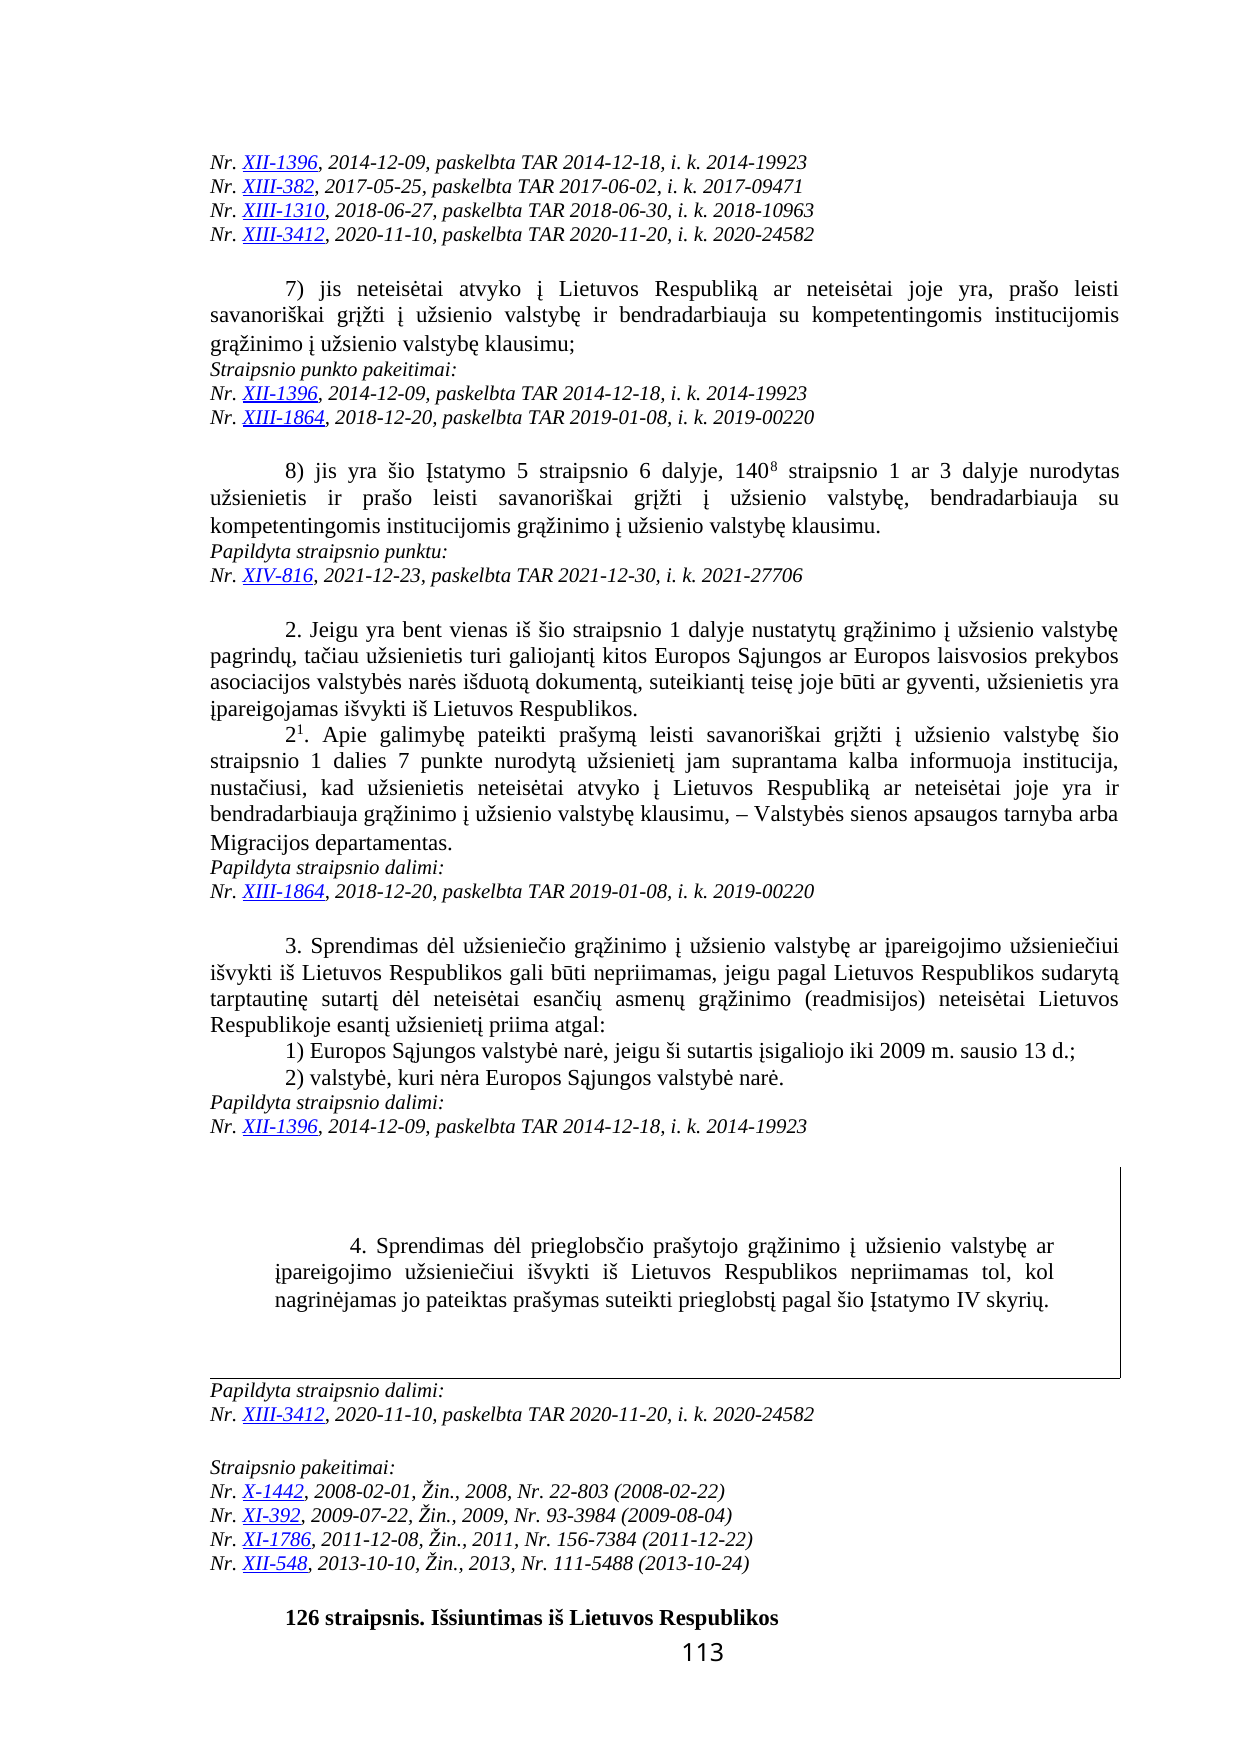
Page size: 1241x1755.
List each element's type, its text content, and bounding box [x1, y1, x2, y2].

text Nr. XIII-1864, 2018-12-20, paskelbta TAR 2019-01-08, i. k. 2019-00220 [210, 404, 1120, 429]
text Papildyta straipsnio dalimi: [210, 1090, 1120, 1114]
text 4. Sprendimas dėl prieglobsčio prašytojo grąžinimo į užsienio valstybę ar įpareigojimo užsieniečiui išvykti iš Lietuvos Respublikos nepriimamas tol, kol nagrinėjamas jo pateiktas prašymas suteikti prieglobstį pagal šio Įstatymo IV skyrių. [210, 1167, 1120, 1378]
text Straipsnio punkto pakeitimai: [210, 356, 1120, 381]
text 2. Jeigu yra bent vienas iš šio straipsnio 1 dalyje nustatytų grąžinimo į užsienio valstybę pagrindų, tačiau užsienietis turi galiojantį kitos Europos Sąjungos ar Europos laisvosios prekybos asociacijos valstybės narės išduotą dokumentą, suteikiantį teisę joje būti ar gyventi, užsienietis yra įpareigojamas išvykti iš Lietuvos Respublikos. [210, 616, 1120, 721]
text Nr. XIII-1864, 2018-12-20, paskelbta TAR 2019-01-08, i. k. 2019-00220 [210, 879, 1120, 903]
text Papildyta straipsnio punktu: [210, 539, 1120, 563]
text Nr. XII-1396, 2014-12-09, paskelbta TAR 2014-12-18, i. k. 2014-19923 [210, 1114, 1120, 1138]
text Nr. XIII-1310, 2018-06-27, paskelbta TAR 2018-06-30, i. k. 2018-10963 [210, 198, 1120, 222]
text 3. Sprendimas dėl užsieniečio grąžinimo į užsienio valstybę ar įpareigojimo užsieniečiui išvykti iš Lietuvos Respublikos gali būti nepriimamas, jeigu pagal Lietuvos Respublikos sudarytą tarptautinę sutartį dėl neteisėtai esančių asmenų grąžinimo (readmisijos) neteisėtai Lietuvos Respublikoje esantį užsienietį priima atgal: [210, 932, 1120, 1038]
text Papildyta straipsnio dalimi: [210, 1378, 1120, 1402]
text Nr. XII-1396, 2014-12-09, paskelbta TAR 2014-12-18, i. k. 2014-19923 [210, 381, 1120, 404]
text Nr. XIII-3412, 2020-11-10, paskelbta TAR 2020-11-20, i. k. 2020-24582 [210, 222, 1120, 246]
text Nr. XIV-816, 2021-12-23, paskelbta TAR 2021-12-30, i. k. 2021-27706 [210, 563, 1120, 587]
text 8) jis yra šio Įstatymo 5 straipsnio 6 dalyje, 1408 straipsnio 1 ar 3 dalyje nurodytas užsienietis ir prašo leisti savanoriškai grįžti į užsienio valstybę, bendradarbiauja su kompetentingomis institucijomis grąžinimo į užsienio valstybę klausimu. [210, 457, 1120, 539]
text 21. Apie galimybę pateikti prašymą leisti savanoriškai grįžti į užsienio valstybę šio straipsnio 1 dalies 7 punkte nurodytą užsienietį jam suprantama kalba informuoja institucija, nustačiusi, kad užsienietis neteisėtai atvyko į Lietuvos Respubliką ar neteisėtai joje yra ir bendradarbiauja grąžinimo į užsienio valstybę klausimu, – Valstybės sienos apsaugos tarnyba arba Migracijos departamentas. [210, 721, 1120, 855]
text Straipsnio pakeitimai: [210, 1455, 1120, 1479]
text Nr. XII-1396, 2014-12-09, paskelbta TAR 2014-12-18, i. k. 2014-19923 [210, 150, 1120, 174]
text Nr. XII-548, 2013-10-10, Žin., 2013, Nr. 111-5488 (2013-10-24) [210, 1551, 1120, 1575]
text Nr. XI-1786, 2011-12-08, Žin., 2011, Nr. 156-7384 (2011-12-22) [210, 1527, 1120, 1551]
text Nr. XI-392, 2009-07-22, Žin., 2009, Nr. 93-3984 (2009-08-04) [210, 1503, 1120, 1527]
text Nr. XIII-3412, 2020-11-10, paskelbta TAR 2020-11-20, i. k. 2020-24582 [210, 1402, 1120, 1426]
text Nr. XIII-382, 2017-05-25, paskelbta TAR 2017-06-02, i. k. 2017-09471 [210, 174, 1120, 198]
text Papildyta straipsnio dalimi: [210, 855, 1120, 879]
text 2) valstybė, kuri nėra Europos Sąjungos valstybė narė. [210, 1064, 1120, 1090]
text Nr. X-1442, 2008-02-01, Žin., 2008, Nr. 22-803 (2008-02-22) [210, 1479, 1120, 1503]
text 126 straipsnis. Išsiuntimas iš Lietuvos Respublikos [210, 1604, 1120, 1630]
text 1) Europos Sąjungos valstybė narė, jeigu ši sutartis įsigaliojo iki 2009 m. sausio 13 d.; [210, 1038, 1120, 1064]
text 7) jis neteisėtai atvyko į Lietuvos Respubliką ar neteisėtai joje yra, prašo leisti savanoriškai grįžti į užsienio valstybę ir bendradarbiauja su kompetentingomis institucijomis grąžinimo į užsienio valstybę klausimu; [210, 275, 1120, 356]
